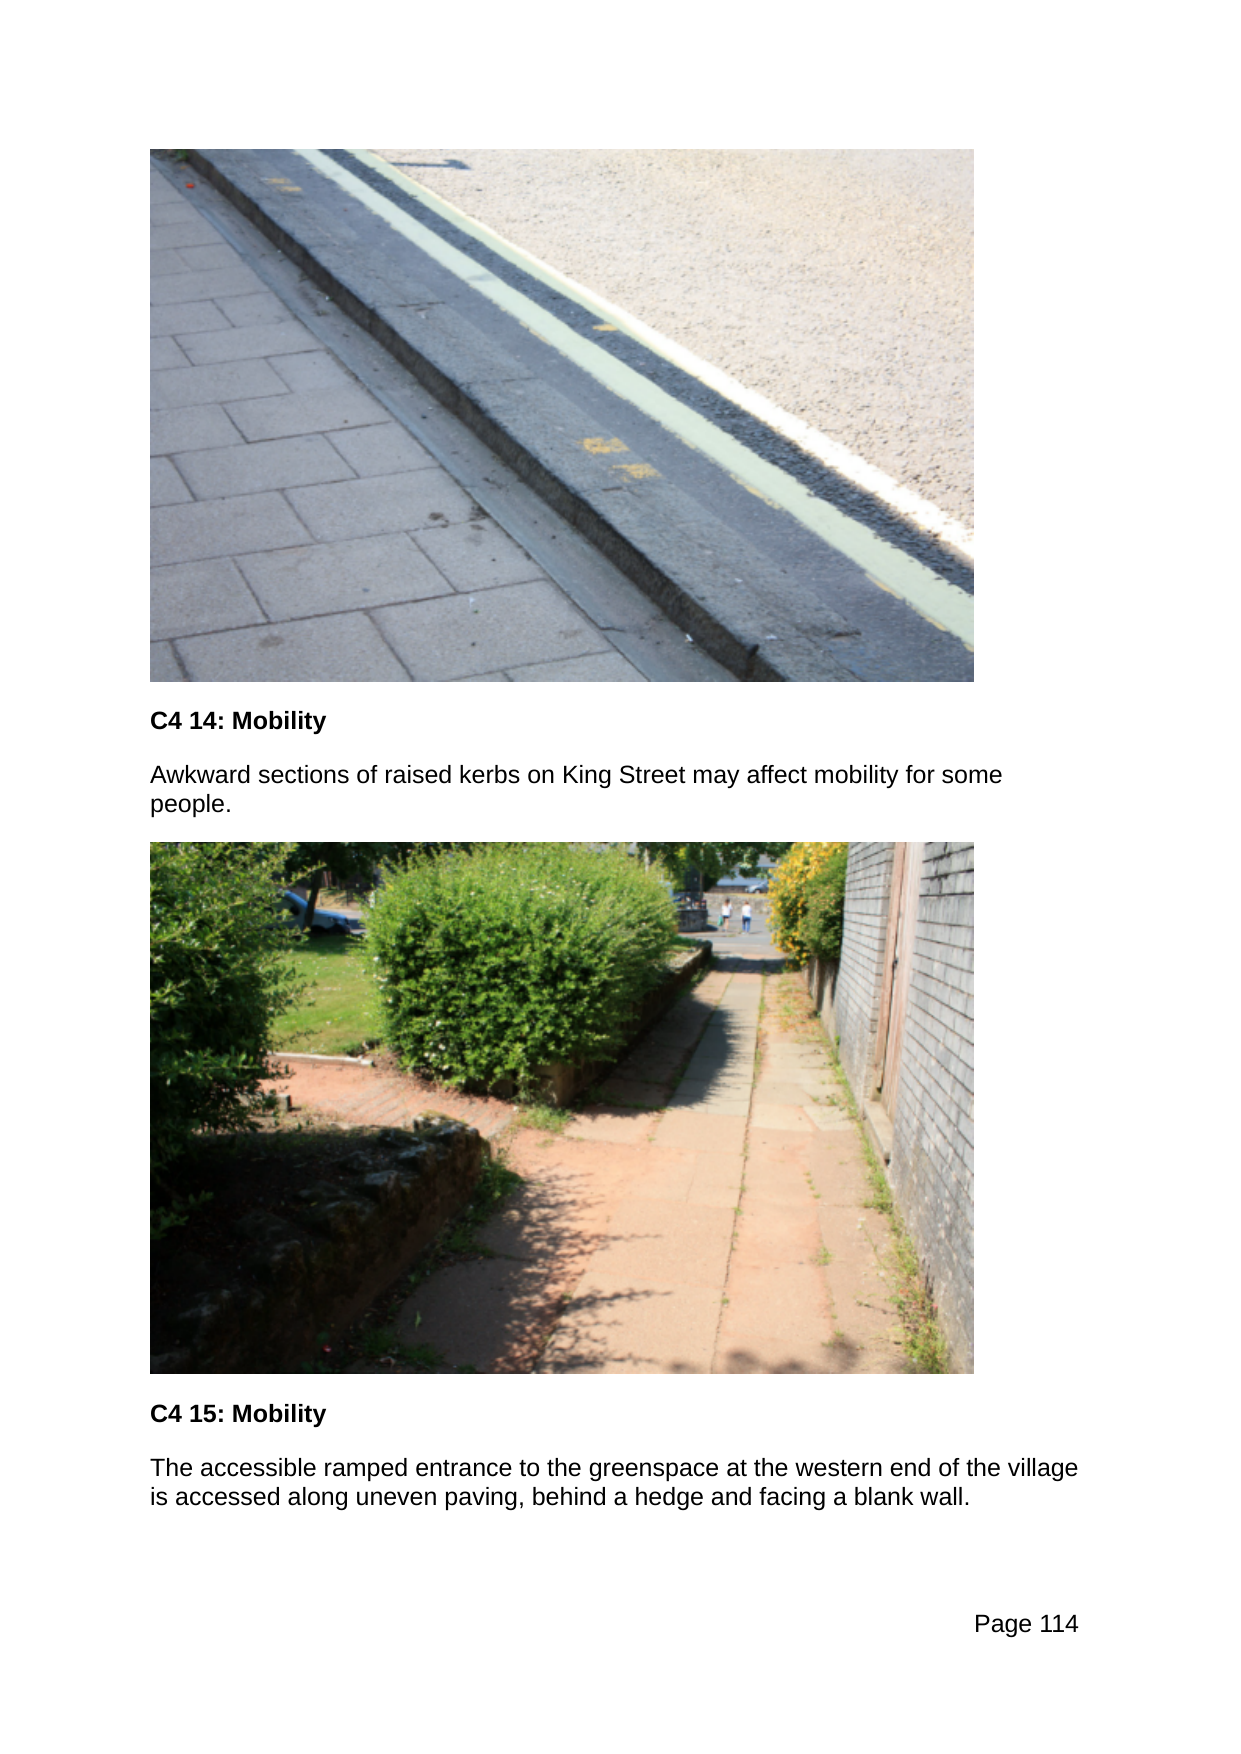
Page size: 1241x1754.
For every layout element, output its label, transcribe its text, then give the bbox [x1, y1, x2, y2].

subtitle Awkward sections of raised kerbs on King Street may affect mobility for some people. [150, 760, 1090, 817]
subtitle The accessible ramped entrance to the greenspace at the western end of the village is accessed along uneven paving, behind a hedge and facing a blank wall. [150, 1453, 1090, 1510]
text C4 15: Mobility [150, 1399, 1090, 1428]
text C4 14: Mobility [150, 706, 1090, 735]
